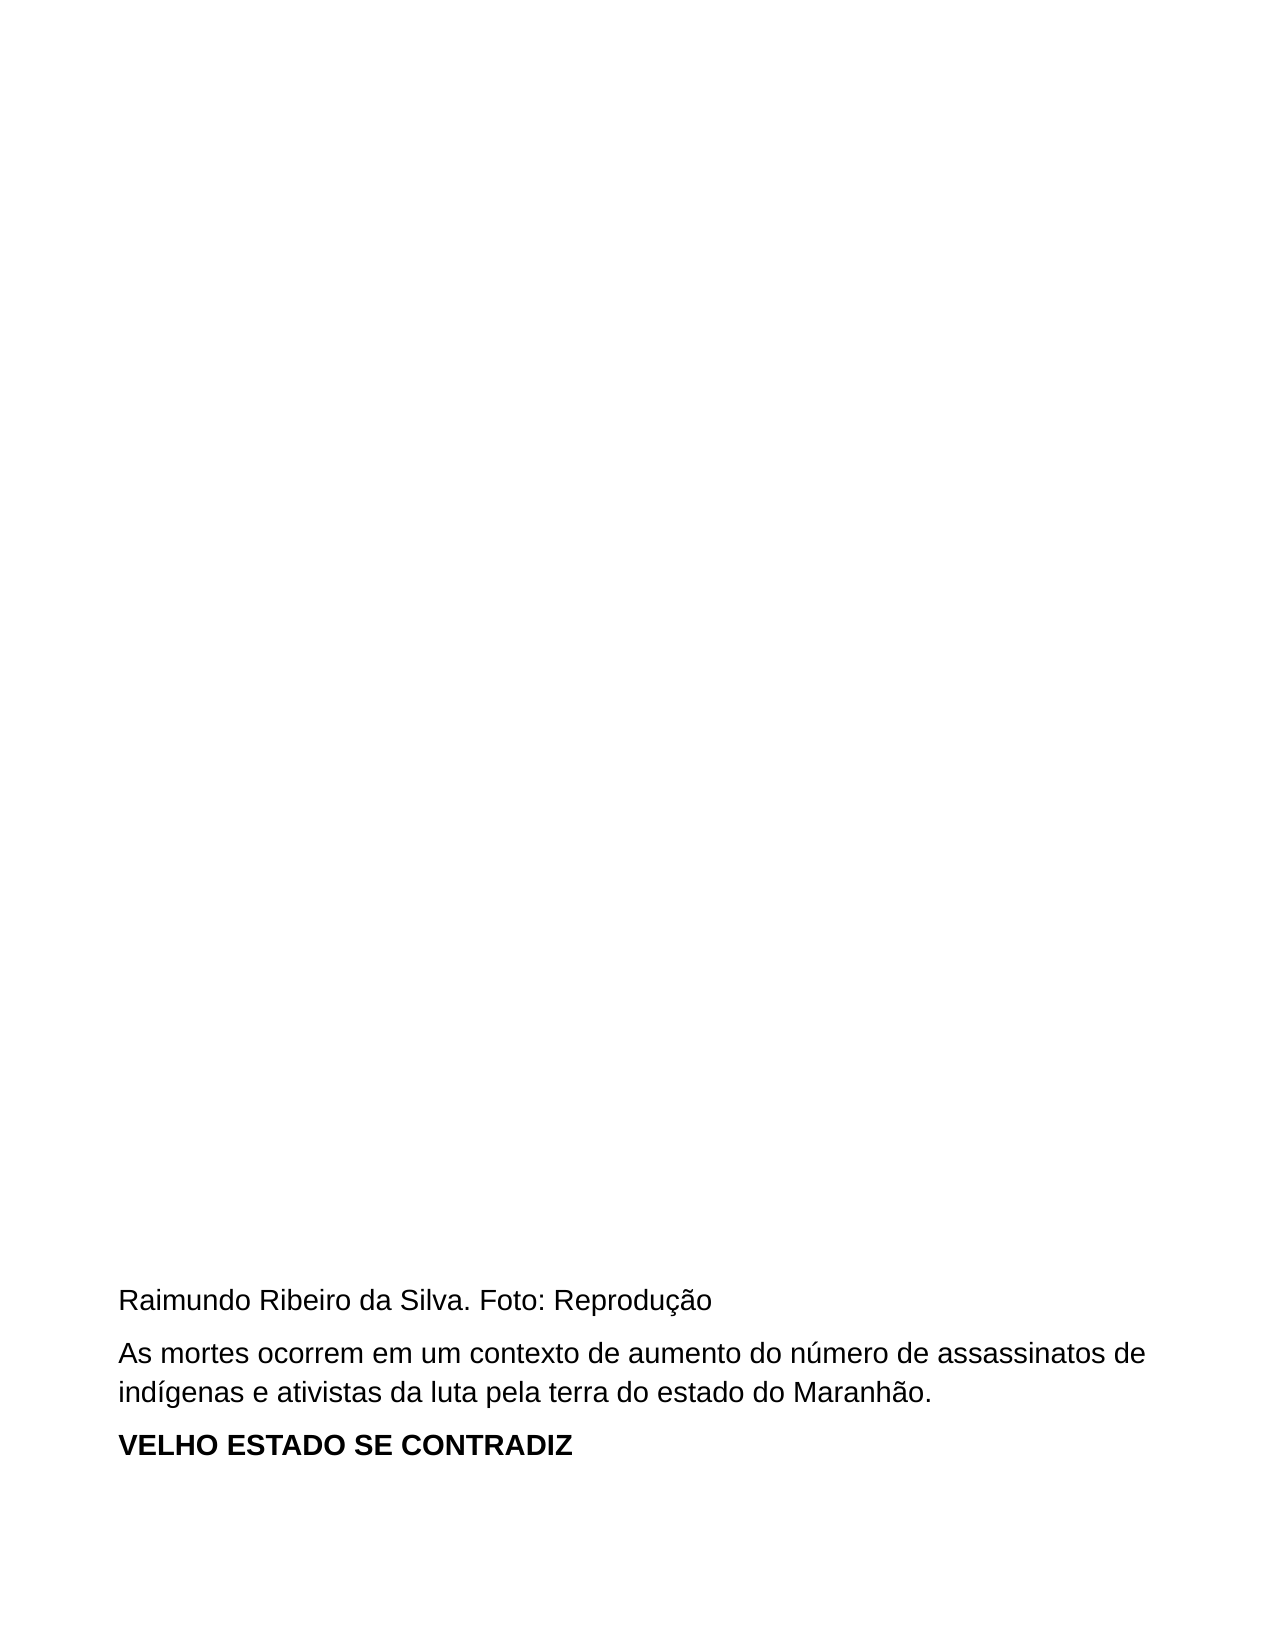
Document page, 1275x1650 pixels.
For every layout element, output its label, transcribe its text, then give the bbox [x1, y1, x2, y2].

text As mortes ocorrem em um contexto de aumento do número de assassinatos de indígenas e ativistas da luta pela terra do estado do Maranhão. [118, 1336, 1157, 1408]
text VELHO ESTADO SE CONTRADIZ [118, 1428, 1157, 1462]
text Raimundo Ribeiro da Silva. Foto: Reprodução [118, 1283, 1157, 1317]
